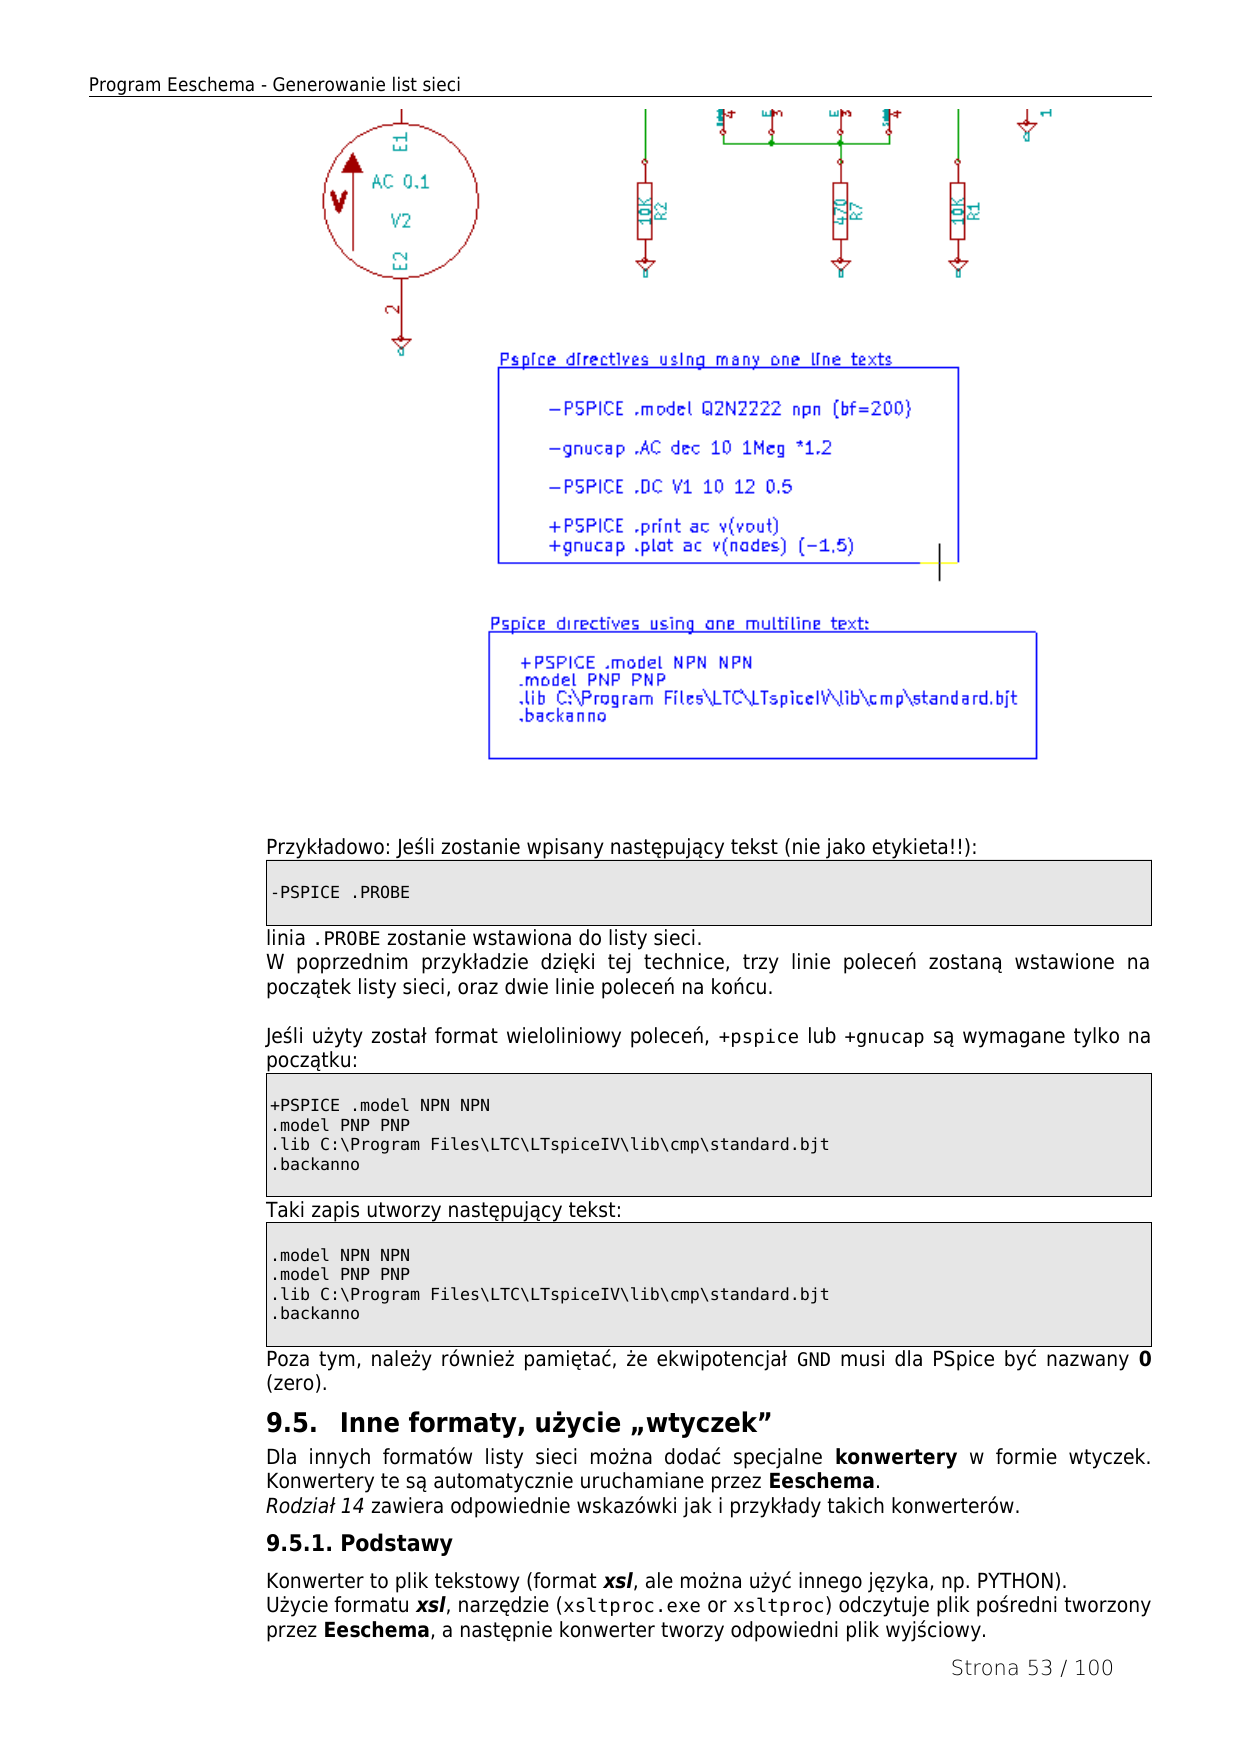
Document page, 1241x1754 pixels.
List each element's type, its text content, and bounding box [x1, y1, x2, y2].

text Rodział 14 zawiera odpowiednie wskazówki jak i przykłady takich konwerterów. [266, 1494, 1152, 1518]
text linia .PROBE zostanie wstawiona do listy sieci. [266, 926, 1152, 950]
text .backanno [267, 1300, 1151, 1319]
text Użycie formatu xsl, narzędzie (xsltproc.exe or xsltproc) odczytuje plik pośredni tworzony przez Eeschema, a następnie konwerter tworzy odpowiedni plik wyjściowy. [266, 1593, 1152, 1642]
text Dla innych formatów listy sieci można dodać specjalne konwertery w formie wtyczek. Konwertery te są automatycznie uruchamiane przez Eeschema. [266, 1445, 1152, 1494]
text .lib C:\Program Files\LTC\LTspiceIV\lib\cmp\standard.bjt [267, 1131, 1151, 1151]
text .model NPN NPN [267, 1241, 1151, 1261]
subtitle Inne formaty, użycie „wtyczek” [266, 1407, 1152, 1439]
text Jeśli użyty został format wieloliniowy poleceń, +pspice lub +gnucap są wymagane tylko na początku: [266, 1024, 1152, 1073]
text Konwerter to plik tekstowy (format xsl, ale można użyć innego języka, np. PYTHON). [266, 1569, 1152, 1593]
text Taki zapis utworzy następujący tekst: [266, 1197, 1152, 1222]
text W poprzednim przykładzie dzięki tej technice, trzy linie poleceń zostaną wstawione na początek listy sieci, oraz dwie linie poleceń na końcu. [266, 950, 1152, 999]
picture [265, 109, 1108, 805]
text .model PNP PNP [267, 1261, 1151, 1280]
text .lib C:\Program Files\LTC\LTspiceIV\lib\cmp\standard.bjt [267, 1280, 1151, 1300]
text Przykładowo: Jeśli zostanie wpisany następujący tekst (nie jako etykieta!!): [266, 835, 1152, 859]
subtitle Podstawy [266, 1530, 1152, 1557]
text Poza tym, należy również pamiętać, że ekwipotencjał GND musi dla PSpice być nazwany 0 (zero). [266, 1347, 1152, 1396]
text -PSPICE .PROBE [267, 879, 1151, 898]
text +PSPICE .model NPN NPN [267, 1092, 1151, 1112]
text .backanno [267, 1151, 1151, 1170]
text .model PNP PNP [267, 1112, 1151, 1131]
